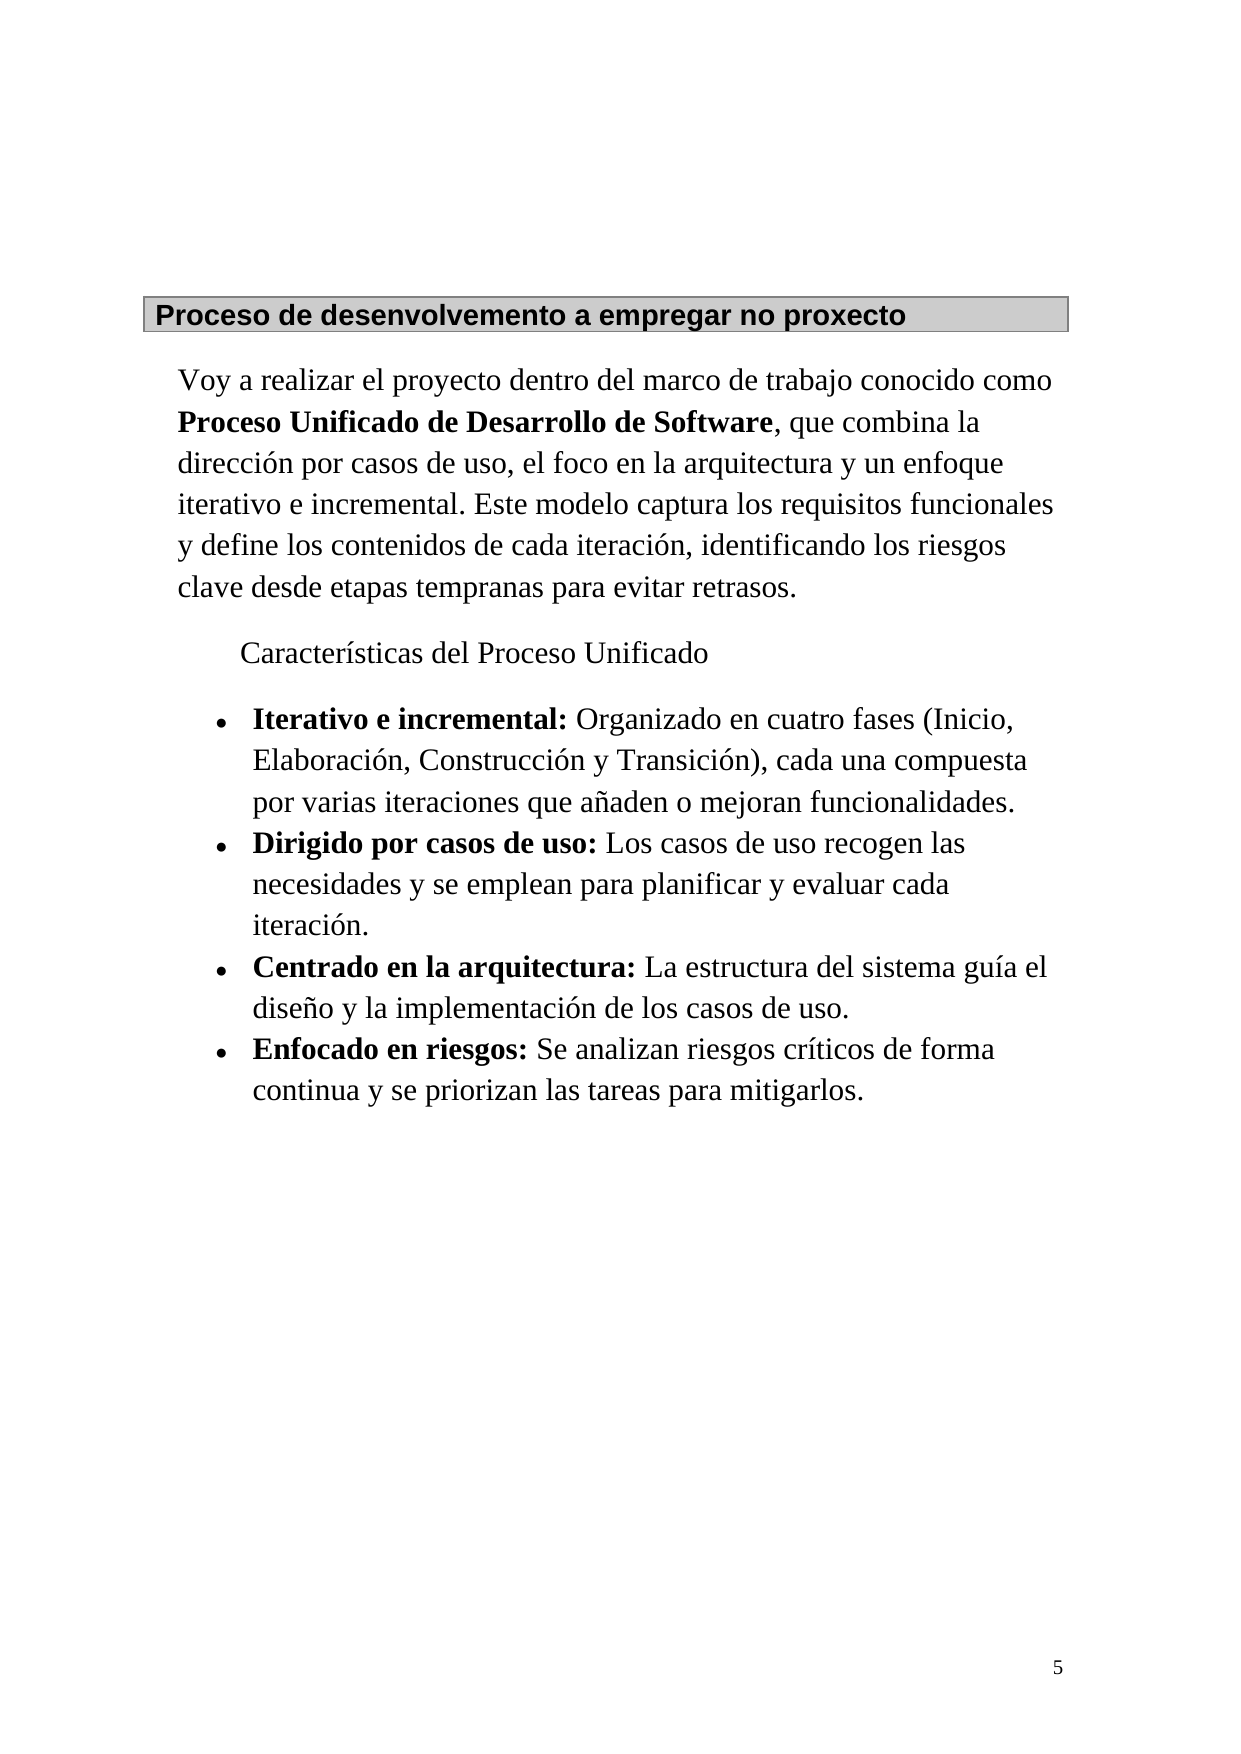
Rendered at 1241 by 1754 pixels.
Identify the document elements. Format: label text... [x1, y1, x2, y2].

list Iterativo e incremental: Organizado en cuatro fases (Inicio, Elaboración, Construcción y Transición), cada una compuesta por varias iteraciones que añaden o mejoran funcionalidades. [215, 700, 1063, 819]
text Características del Proceso Unificado [240, 634, 1001, 670]
list Enfocado en riesgos: Se analizan riesgos críticos de forma continua y se priorizan las tareas para mitigarlos. [215, 1030, 1063, 1107]
list Centrado en la arquitectura: La estructura del sistema guía el diseño y la implementación de los casos de uso. [215, 948, 1063, 1025]
list Dirigido por casos de uso: Los casos de uso recogen las necesidades y se emplean para planificar y evaluar cada iteración. [215, 824, 1063, 942]
text Voy a realizar el proyecto dentro del marco de trabajo conocido como Proceso Unificado de Desarrollo de Software, que combina la dirección por casos de uso, el foco en la arquitectura y un enfoque iterativo e incremental. Este modelo captura los requisitos funcionales y define los contenidos de cada iteración, identificando los riesgos clave desde etapas tempranas para evitar retrasos. [177, 332, 1063, 604]
table_header Proceso de desenvolvemento a empregar no proxecto [145, 298, 1067, 331]
